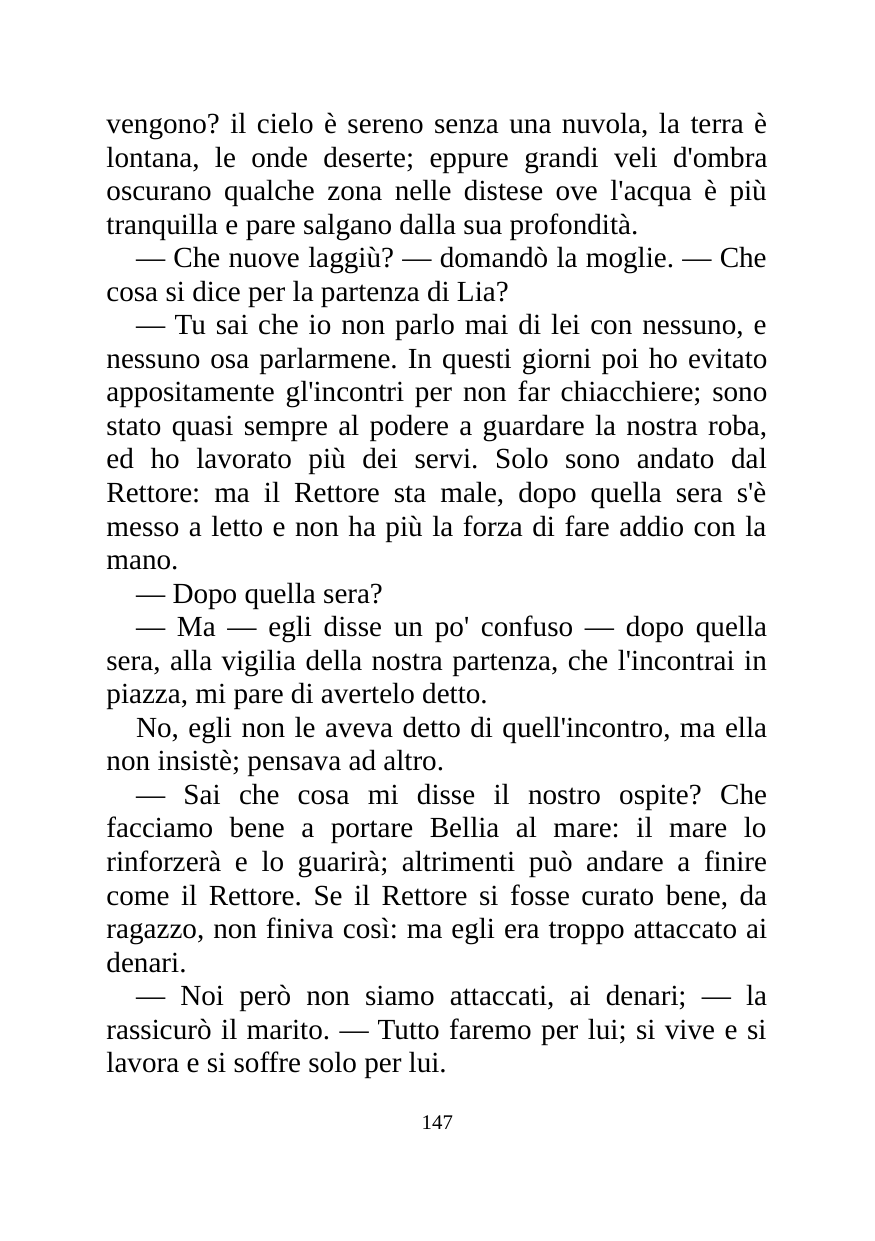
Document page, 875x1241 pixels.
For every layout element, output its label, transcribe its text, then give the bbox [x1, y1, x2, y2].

text No, egli non le aveva detto di quell'incontro, ma ella non insistè; pensava ad altro. [106, 710, 768, 777]
text — Tu sai che io non parlo mai di lei con nessuno, e nessuno osa parlarmene. In questi giorni poi ho evitato appositamente gl'incontri per non far chiacchiere; sono stato quasi sempre al podere a guardare la nostra roba, ed ho lavorato più dei servi. Solo sono andato dal Rettore: ma il Rettore sta male, dopo quella sera s'è messo a letto e non ha più la forza di fare addio con la mano. [106, 307, 768, 576]
text — Dopo quella sera? [106, 576, 768, 609]
text vengono? il cielo è sereno senza una nuvola, la terra è lontana, le onde deserte; eppure grandi veli d'ombra oscurano qualche zona nelle distese ove l'acqua è più tranquilla e pare salgano dalla sua profondità. [106, 106, 768, 240]
text — Ma — egli disse un po' confuso — dopo quella sera, alla vigilia della nostra partenza, che l'incontrai in piazza, mi pare di avertelo detto. [106, 609, 768, 710]
text — Sai che cosa mi disse il nostro ospite? Che facciamo bene a portare Bellia al mare: il mare lo rinforzerà e lo guarirà; altrimenti può andare a finire come il Rettore. Se il Rettore si fosse curato bene, da ragazzo, non finiva così: ma egli era troppo attaccato ai denari. [106, 777, 768, 978]
text — Noi però non siamo attaccati, ai denari; — la rassicurò il marito. — Tutto faremo per lui; si vive e si lavora e si soffre solo per lui. [106, 978, 768, 1079]
text — Che nuove laggiù? — domandò la moglie. — Che cosa si dice per la partenza di Lia? [106, 240, 768, 307]
